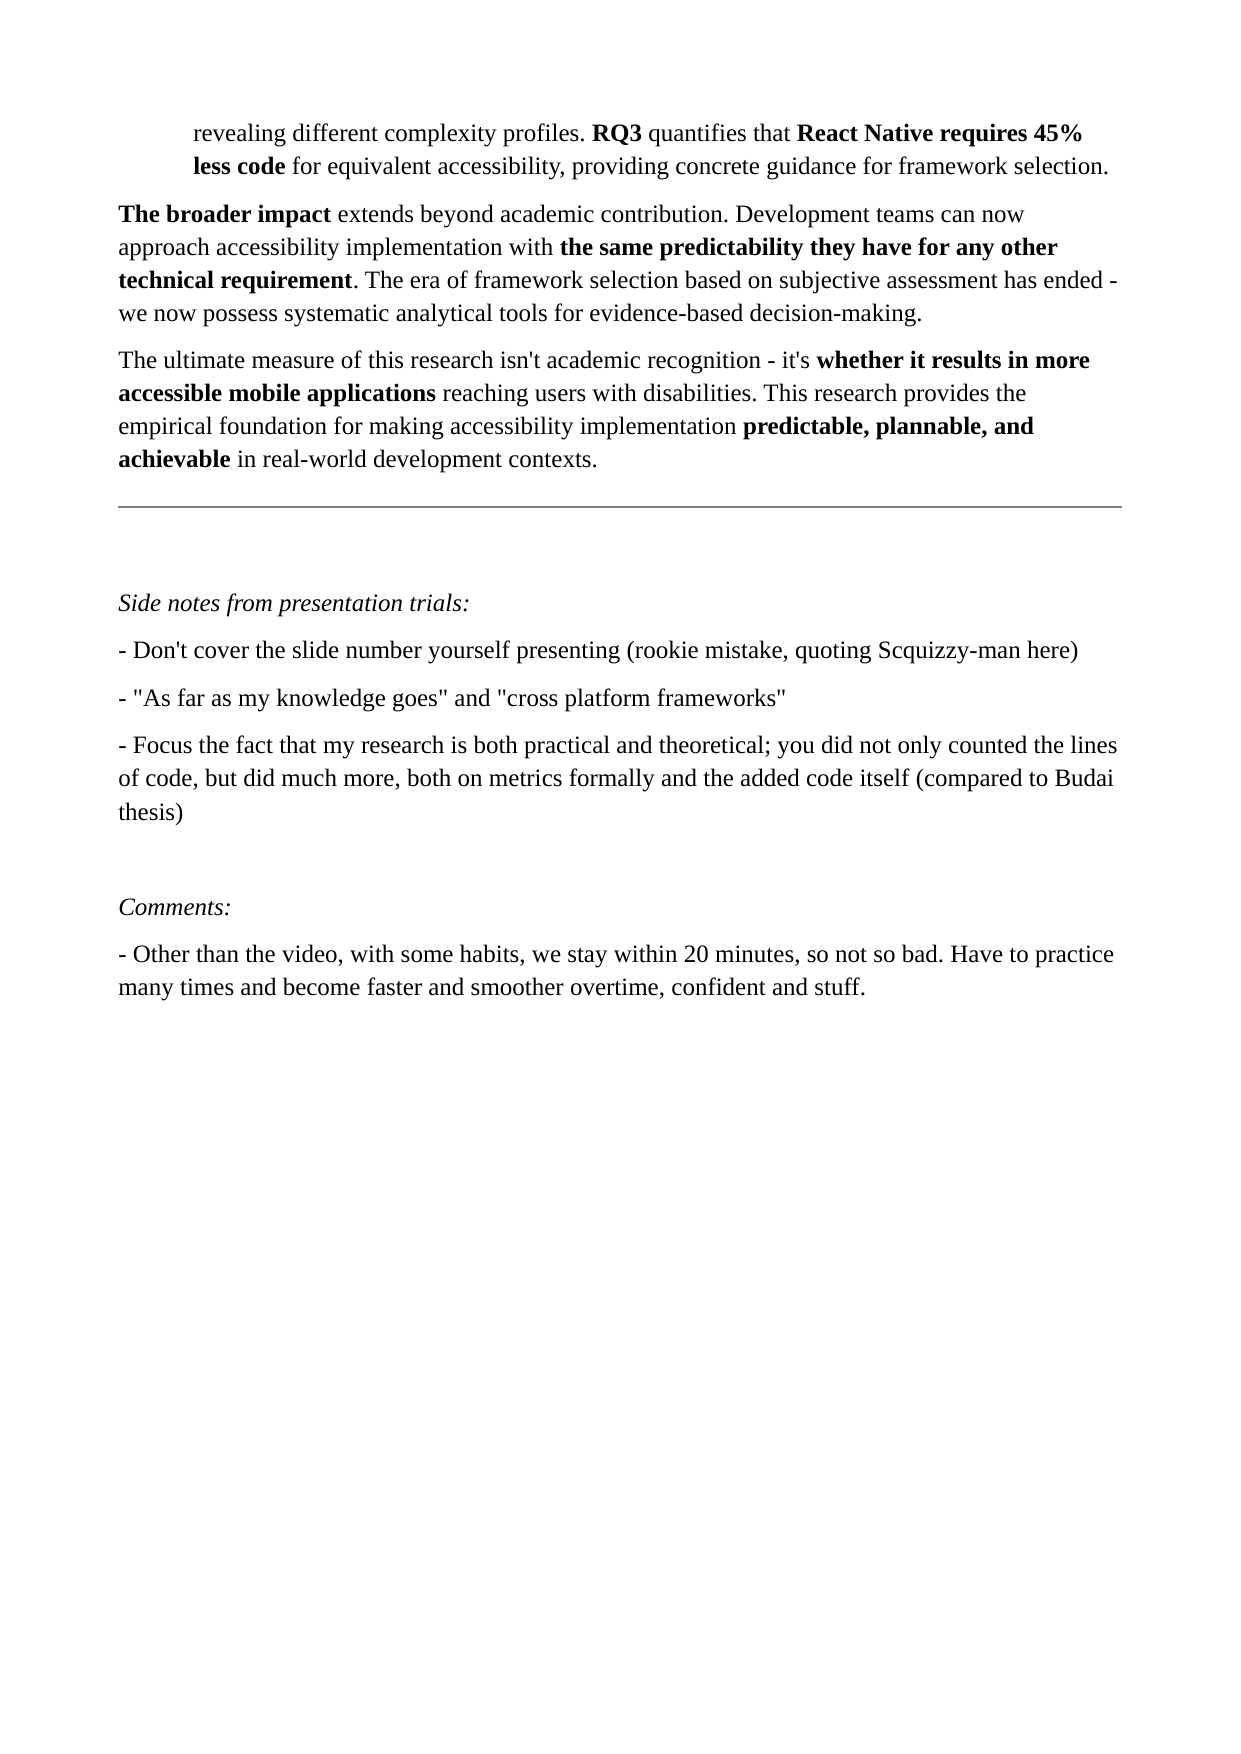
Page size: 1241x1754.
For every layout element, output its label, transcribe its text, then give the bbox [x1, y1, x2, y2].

text The ultimate measure of this research isn't academic recognition - it's whether it results in more accessible mobile applications reaching users with disabilities. This research provides the empirical foundation for making accessibility implementation predictable, plannable, and achievable in real-world development contexts. [118, 345, 1122, 473]
text Comments: [118, 892, 1122, 921]
list revealing different complexity profiles. RQ3 quantifies that React Native requires 45% less code for equivalent accessibility, providing concrete guidance for framework selection. [156, 118, 1122, 180]
text The broader impact extends beyond academic contribution. Development teams can now approach accessibility implementation with the same predictability they have for any other technical requirement. The era of framework selection based on subjective assessment has ended - we now possess systematic analytical tools for evidence-based decision-making. [118, 199, 1122, 327]
text - Other than the video, with some habits, we stay within 20 minutes, so not so bad. Have to practice many times and become faster and smoother overtime, confident and stuff. [118, 939, 1122, 1001]
text - Don't cover the slide number yourself presenting (rookie mistake, quoting Scquizzy-man here) [118, 635, 1122, 664]
text - Focus the fact that my research is both practical and theoretical; you did not only counted the lines of code, but did much more, both on metrics formally and the added code itself (compared to Budai thesis) [118, 731, 1122, 825]
text Side notes from presentation trials: [118, 588, 1122, 616]
text - "As far as my knowledge goes" and "cross platform frameworks" [118, 683, 1122, 712]
